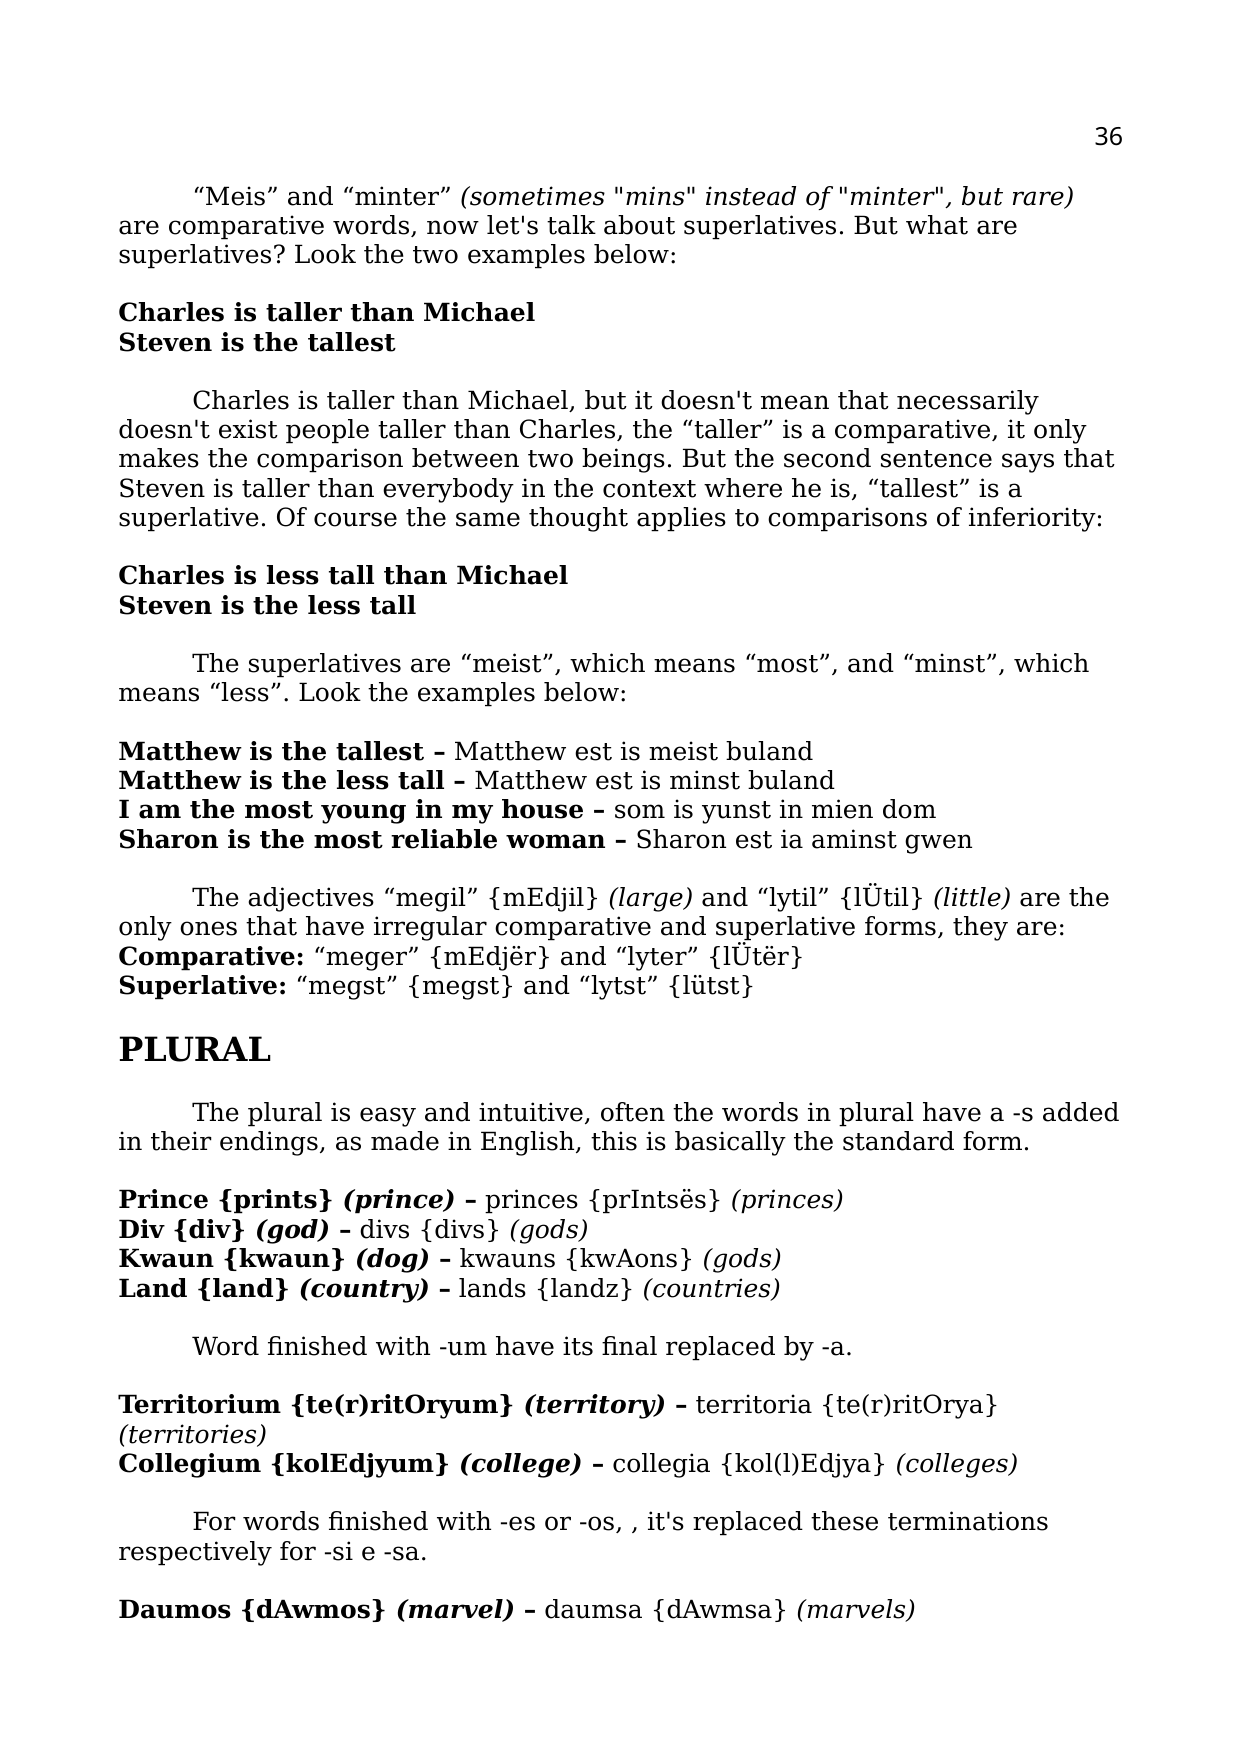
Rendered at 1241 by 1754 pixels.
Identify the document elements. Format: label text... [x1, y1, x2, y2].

text Superlative: “megst” {megst} and “lytst” {lütst} [118, 971, 1123, 1000]
text I am the most young in my house – som is yunst in mien dom [118, 795, 1123, 825]
text Matthew is the tallest – Matthew est is meist buland [118, 737, 1123, 766]
text Steven is the tallest [118, 328, 1123, 357]
text Sharon is the most reliable woman – Sharon est ia aminst gwen [118, 825, 1123, 854]
text Prince {prints} (prince) – princes {prIntsës} (princes) [118, 1185, 1123, 1215]
text Matthew is the less tall – Matthew est is minst buland [118, 766, 1123, 795]
text For words finished with -es or -os, , it's replaced these terminations respectively for -si e -sa. [118, 1507, 1123, 1566]
text Charles is taller than Michael, but it doesn't mean that necessarily doesn't exist people taller than Charles, the “taller” is a comparative, it only makes the comparison between two beings. But the second sentence says that Steven is taller than everybody in the context where he is, “tallest” is a superlative. Of course the same thought applies to comparisons of inferiority: [118, 386, 1123, 532]
text Steven is the less tall [118, 591, 1123, 620]
text Charles is taller than Michael [118, 298, 1123, 328]
text The superlatives are “meist”, which means “most”, and “minst”, which means “less”. Look the examples below: [118, 649, 1123, 707]
text Collegium {kolEdjyum} (college) – collegia {kol(l)Edjya} (colleges) [118, 1449, 1123, 1478]
text Charles is less tall than Michael [118, 561, 1123, 591]
text The plural is easy and intuitive, often the words in plural have a -s added in their endings, as made in English, this is basically the standard form. [118, 1098, 1123, 1156]
text Comparative: “meger” {mEdjër} and “lyter” {lÜtër} [118, 942, 1123, 971]
text “Meis” and “minter” (sometimes "mins" instead of "minter", but rare) are comparative words, now let's talk about superlatives. But what are superlatives? Look the two examples below: [118, 182, 1123, 269]
text Div {div} (god) – divs {divs} (gods) [118, 1215, 1123, 1244]
text Land {land} (country) – lands {landz} (countries) [118, 1273, 1123, 1303]
subtitle PLURAL [118, 1029, 1123, 1069]
text Word finished with -um have its final replaced by -a. [118, 1332, 1123, 1361]
text Daumos {dAwmos} (marvel) – daumsa {dAwmsa} (marvels) [118, 1595, 1123, 1624]
text Kwaun {kwaun} (dog) – kwauns {kwAons} (gods) [118, 1244, 1123, 1273]
text Territorium {te(r)ritOryum} (territory) – territoria {te(r)ritOrya} (territories) [118, 1390, 1123, 1449]
text The adjectives “megil” {mEdjil} (large) and “lytil” {lÜtil} (little) are the only ones that have irregular comparative and superlative forms, they are: [118, 883, 1123, 942]
